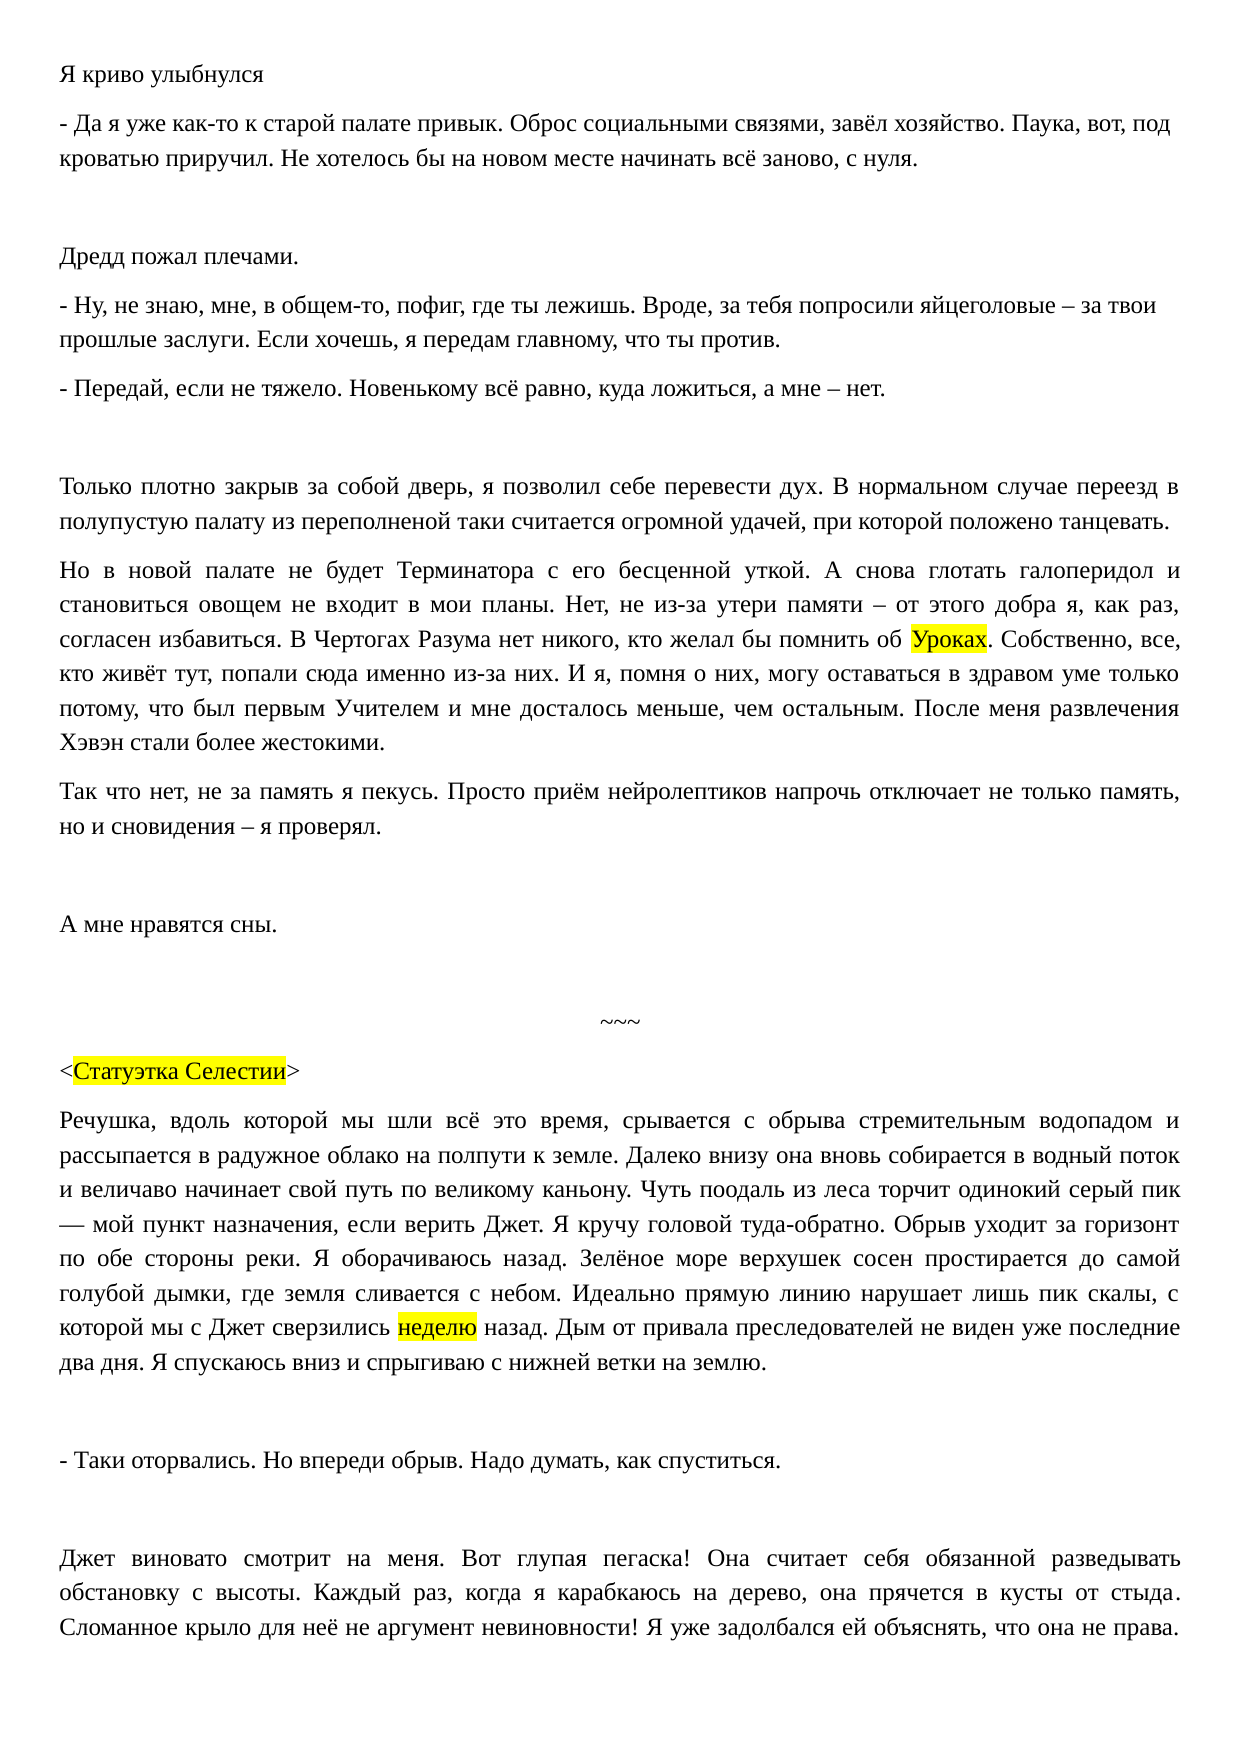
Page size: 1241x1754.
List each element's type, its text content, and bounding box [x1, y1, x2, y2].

text Только плотно закрыв за собой дверь, я позволил себе перевести дух. В нормальном случае переезд в полупустую палату из переполненой таки считается огромной удачей, при которой положено танцевать. [59, 471, 1181, 535]
text Я криво улыбнулся [59, 59, 1181, 88]
text Джет виновато смотрит на меня. Вот глупая пегаска! Она считает себя обязанной разведывать обстановку с высоты. Каждый раз, когда я карабкаюсь на дерево, она прячется в кусты от стыда. Сломанное крыло для неё не аргумент невиновности! Я уже задолбался ей объяснять, что она не права. [59, 1543, 1181, 1641]
text <Статуэтка Селестии> [59, 1056, 1181, 1085]
text Так что нет, не за память я пекусь. Просто приём нейролептиков напрочь отключает не только память, но и сновидения – я проверял. [59, 776, 1181, 840]
text ~~~ [59, 1007, 1181, 1036]
text Речушка, вдоль которой мы шли всё это время, срывается с обрыва стремительным водопадом и рассыпается в радужное облако на полпути к земле. Далеко внизу она вновь собирается в водный поток и величаво начинает свой путь по великому каньону. Чуть поодаль из леса торчит одинокий серый пик — мой пункт назначения, если верить Джет. Я кручу головой туда-обратно. Обрыв уходит за горизонт по обе стороны реки. Я оборачиваюсь назад. Зелёное море верхушек сосен простирается до самой голубой дымки, где земля сливается с небом. Идеально прямую линию нарушает лишь пик скалы, с которой мы с Джет сверзились неделю назад. Дым от привала преследователей не виден уже последние два дня. Я спускаюсь вниз и спрыгиваю с нижней ветки на землю. [59, 1105, 1181, 1375]
text - Ну, не знаю, мне, в общем-то, пофиг, где ты лежишь. Вроде, за тебя попросили яйцеголовые – за твои прошлые заслуги. Если хочешь, я передам главному, что ты против. [59, 290, 1181, 353]
text - Передай, если не тяжело. Новенькому всё равно, куда ложиться, а мне – нет. [59, 373, 1181, 402]
text - Да я уже как-то к старой палате привык. Оброс социальными связями, завёл хозяйство. Паука, вот, под кроватью приручил. Не хотелось бы на новом месте начинать всё заново, с нуля. [59, 108, 1181, 171]
text - Таки оторвались. Но впереди обрыв. Надо думать, как спуститься. [59, 1445, 1181, 1473]
text Дредд пожал плечами. [59, 241, 1181, 269]
text А мне нравятся сны. [59, 909, 1181, 938]
text Но в новой палате не будет Терминатора с его бесценной уткой. А снова глотать галоперидол и становиться овощем не входит в мои планы. Нет, не из-за утери памяти – от этого добра я, как раз, согласен избавиться. В Чертогах Разума нет никого, кто желал бы помнить об Уроках. Собственно, все, кто живёт тут, попали сюда именно из-за них. И я, помня о них, могу оставаться в здравом уме только потому, что был первым Учителем и мне досталось меньше, чем остальным. После меня развлечения Хэвэн стали более жестокими. [59, 555, 1181, 756]
